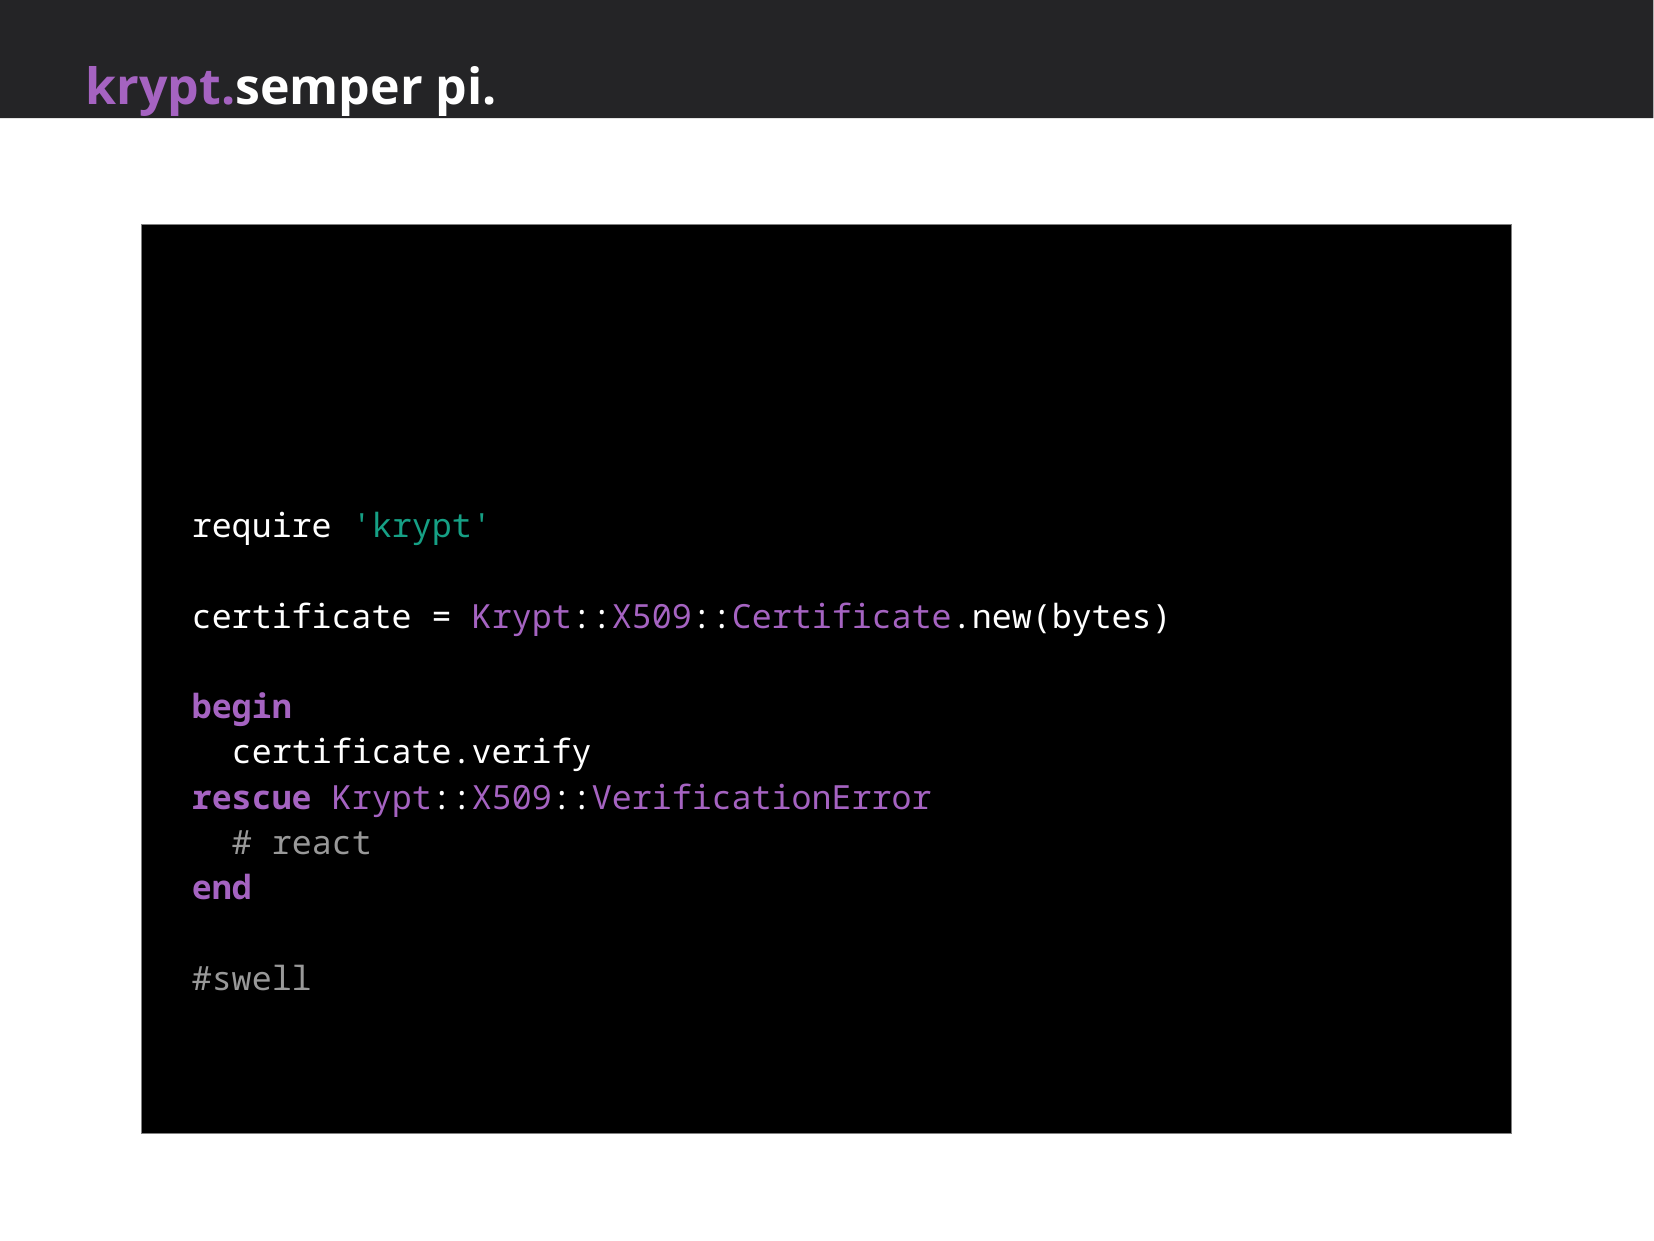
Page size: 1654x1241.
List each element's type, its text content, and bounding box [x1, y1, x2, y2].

text_box [141, 224, 1512, 1134]
text_box [0, 0, 1654, 119]
text_box require 'krypt' certificate = Krypt::X509::Certificate.new(bytes) begin certificate.verify rescue Krypt::X509::VerificationError # react end #swell [177, 313, 1512, 945]
text_box krypt.semper pi. [70, 43, 544, 119]
